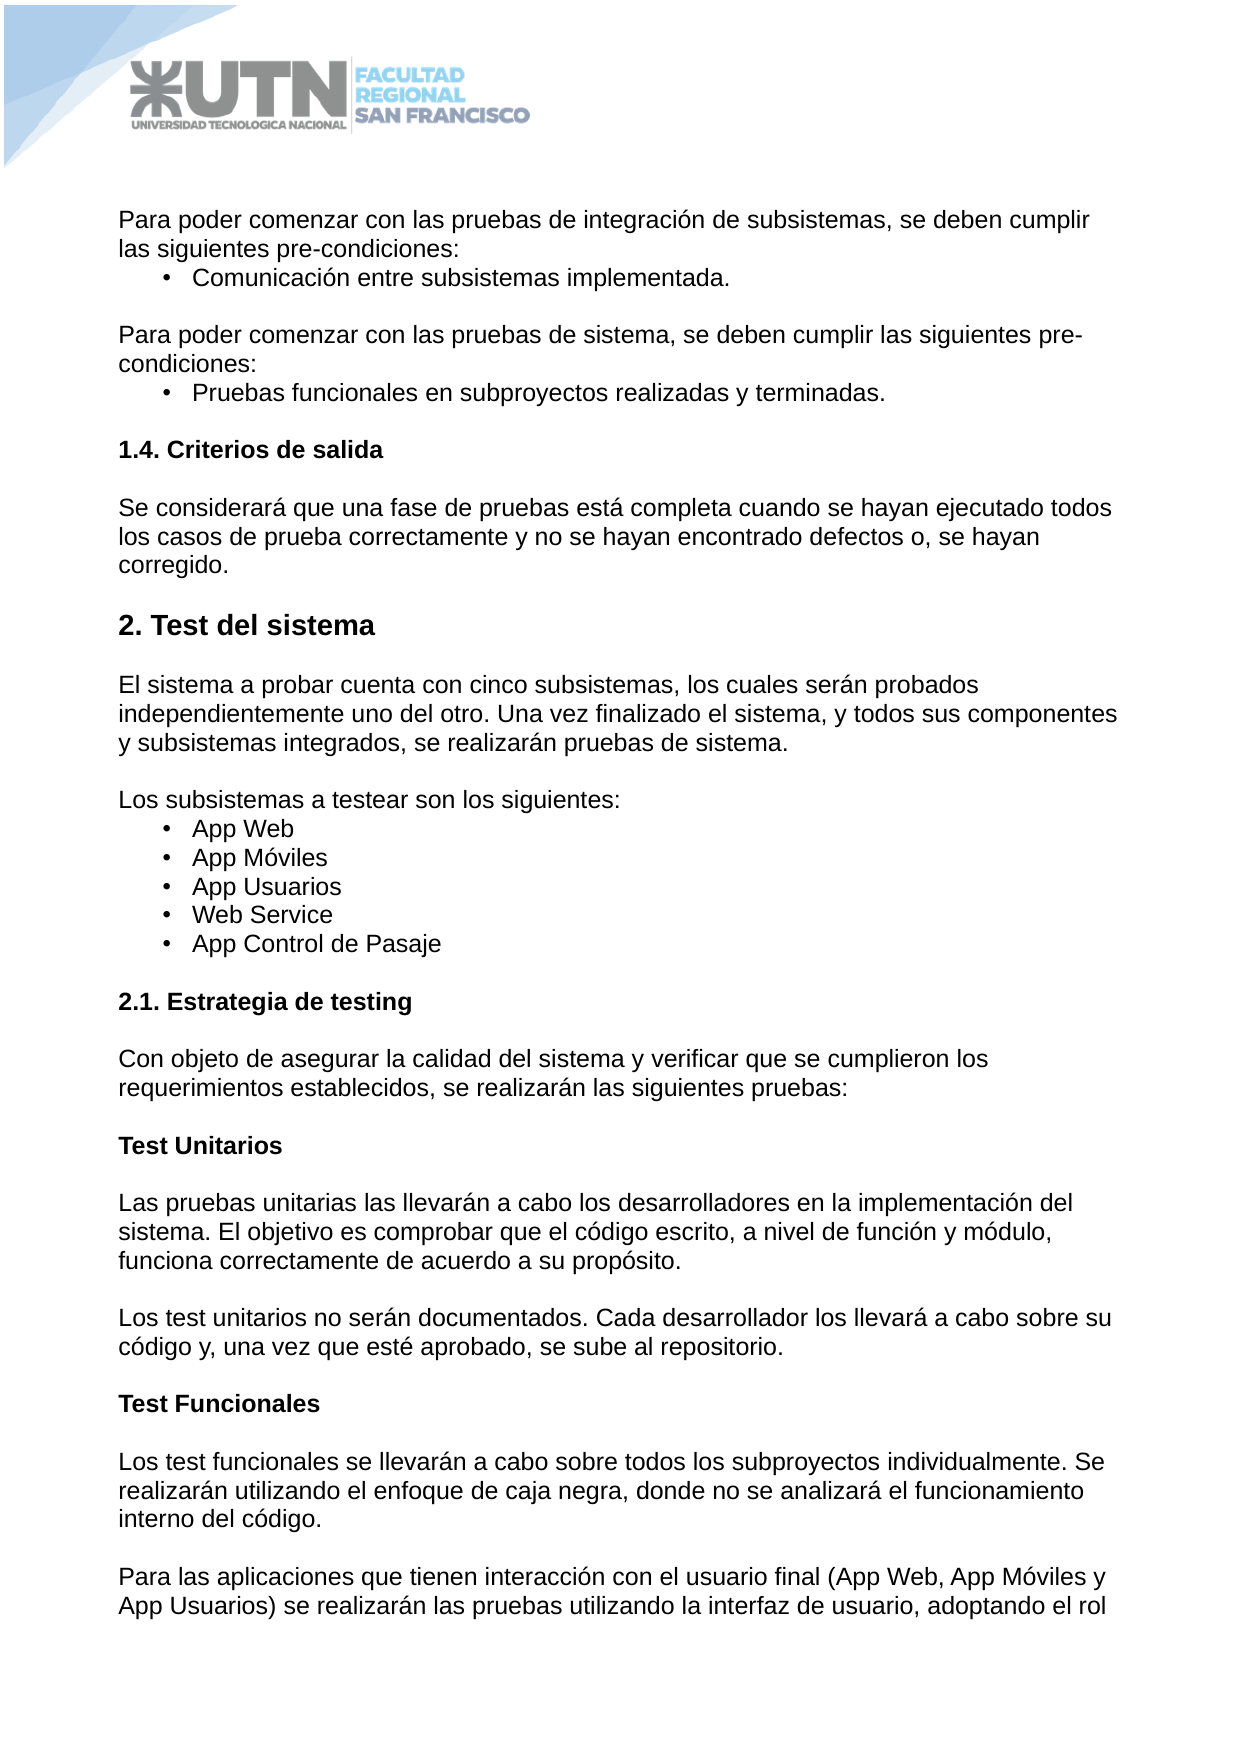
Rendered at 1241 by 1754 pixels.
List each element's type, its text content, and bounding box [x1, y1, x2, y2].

text Para las aplicaciones que tienen interacción con el usuario final (App Web, App Móviles y App Usuarios) se realizarán las pruebas utilizando la interfaz de usuario, adoptando el rol [118, 1562, 1122, 1619]
text Para poder comenzar con las pruebas de integración de subsistemas, se deben cumplir las siguientes pre-condiciones: [118, 205, 1122, 263]
text Los test unitarios no serán documentados. Cada desarrollador los llevará a cabo sobre su código y, una vez que esté aprobado, se sube al repositorio. [118, 1303, 1122, 1361]
list App Móviles [162, 843, 1122, 872]
list Pruebas funcionales en subproyectos realizadas y terminadas. [162, 378, 1122, 407]
list App Usuarios [162, 872, 1122, 900]
list App Control de Pasaje [162, 929, 1122, 958]
text Test Funcionales [118, 1389, 1122, 1418]
text Test Unitarios [118, 1131, 1122, 1159]
text 2.1. Estrategia de testing [118, 987, 1122, 1016]
text Las pruebas unitarias las llevarán a cabo los desarrolladores en la implementación del sistema. El objetivo es comprobar que el código escrito, a nivel de función y módulo, funciona correctamente de acuerdo a su propósito. [118, 1188, 1122, 1274]
text 2. Test del sistema [118, 608, 1122, 641]
list App Web [162, 814, 1122, 843]
list Comunicación entre subsistemas implementada. [162, 263, 1122, 291]
text Para poder comenzar con las pruebas de sistema, se deben cumplir las siguientes pre-condiciones: [118, 320, 1122, 378]
text Con objeto de asegurar la calidad del sistema y verificar que se cumplieron los requerimientos establecidos, se realizarán las siguientes pruebas: [118, 1044, 1122, 1102]
text Se considerará que una fase de pruebas está completa cuando se hayan ejecutado todos los casos de prueba correctamente y no se hayan encontrado defectos o, se hayan corregido. [118, 493, 1122, 579]
text 1.4. Criterios de salida [118, 435, 1122, 464]
text El sistema a probar cuenta con cinco subsistemas, los cuales serán probados independientemente uno del otro. Una vez finalizado el sistema, y todos sus componentes y subsistemas integrados, se realizarán pruebas de sistema. [118, 670, 1122, 756]
list Web Service [162, 900, 1122, 929]
picture [3, 5, 532, 169]
text Los test funcionales se llevarán a cabo sobre todos los subproyectos individualmente. Se realizarán utilizando el enfoque de caja negra, donde no se analizará el funcionamiento interno del código. [118, 1447, 1122, 1533]
text Los subsistemas a testear son los siguientes: [118, 785, 1122, 814]
